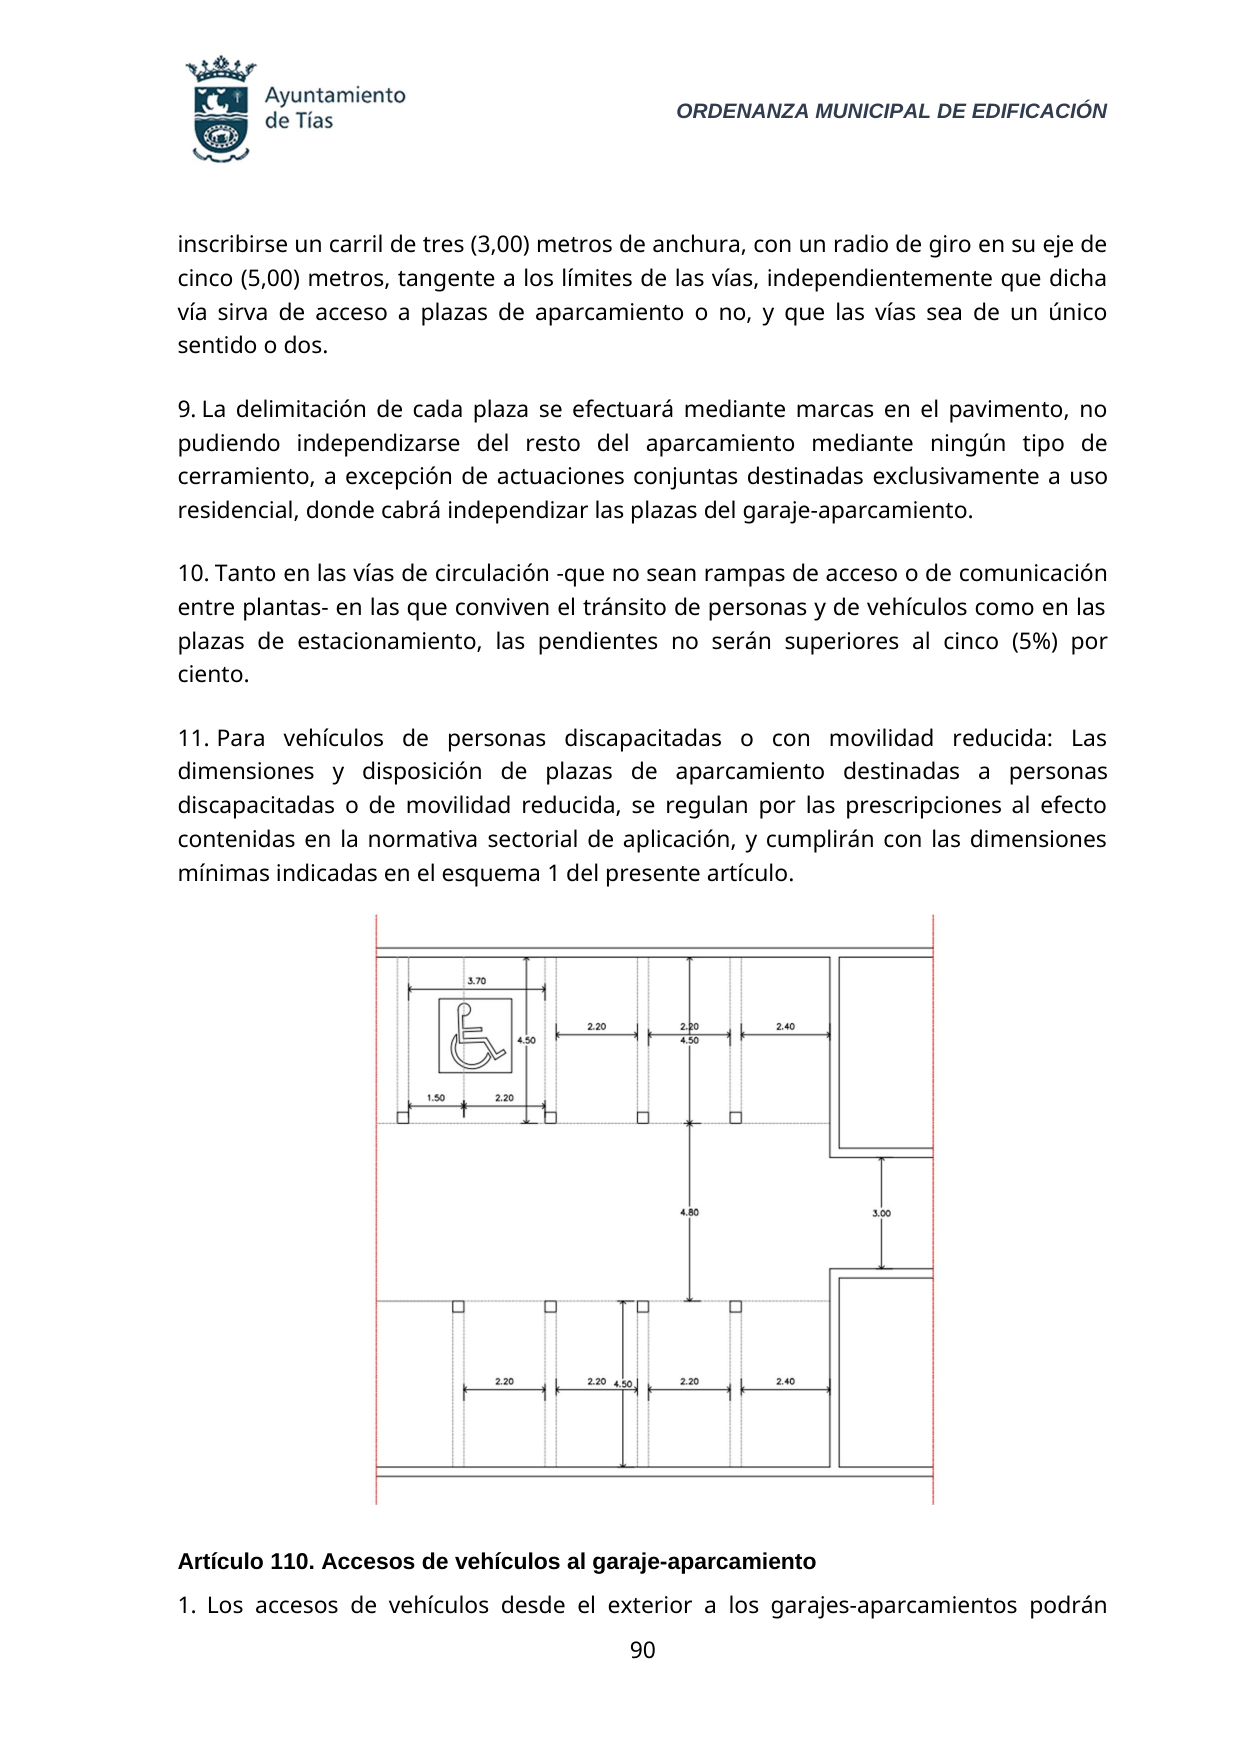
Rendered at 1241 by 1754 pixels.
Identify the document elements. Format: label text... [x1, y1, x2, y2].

list Para vehículos de personas discapacitadas o con movilidad reducida: Las dimensiones y disposición de plazas de aparcamiento destinadas a personas discapacitadas o de movilidad reducida, se regulan por las prescripciones al efecto contenidas en la normativa sectorial de aplicación, y cumplirán con las dimensiones mínimas indicadas en el esquema 1 del presente artículo. [177, 721, 1108, 888]
subtitle Artículo 110. Accesos de vehículos al garaje-aparcamiento [177, 1548, 1121, 1574]
text inscribirse un carril de tres (3,00) metros de anchura, con un radio de giro en su eje de cinco (5,00) metros, tangente a los límites de las vías, independientemente que dicha vía sirva de acceso a plazas de aparcamiento o no, y que las vías sea de un único sentido o dos. [177, 228, 1108, 361]
list Los accesos de vehículos desde el exterior a los garajes-aparcamientos podrán [177, 1588, 1108, 1620]
picture [370, 914, 940, 1505]
list La delimitación de cada plaza se efectuará mediante marcas en el pavimento, no pudiendo independizarse del resto del aparcamiento mediante ningún tipo de cerramiento, a excepción de actuaciones conjuntas destinadas exclusivamente a uso residencial, donde cabrá independizar las plazas del garaje-aparcamiento. [177, 393, 1108, 525]
picture [184, 51, 409, 164]
list Tanto en las vías de circulación -que no sean rampas de acceso o de comunicación entre plantas- en las que conviven el tránsito de personas y de vehículos como en las plazas de estacionamiento, las pendientes no serán superiores al cinco (5%) por ciento. [177, 557, 1108, 689]
